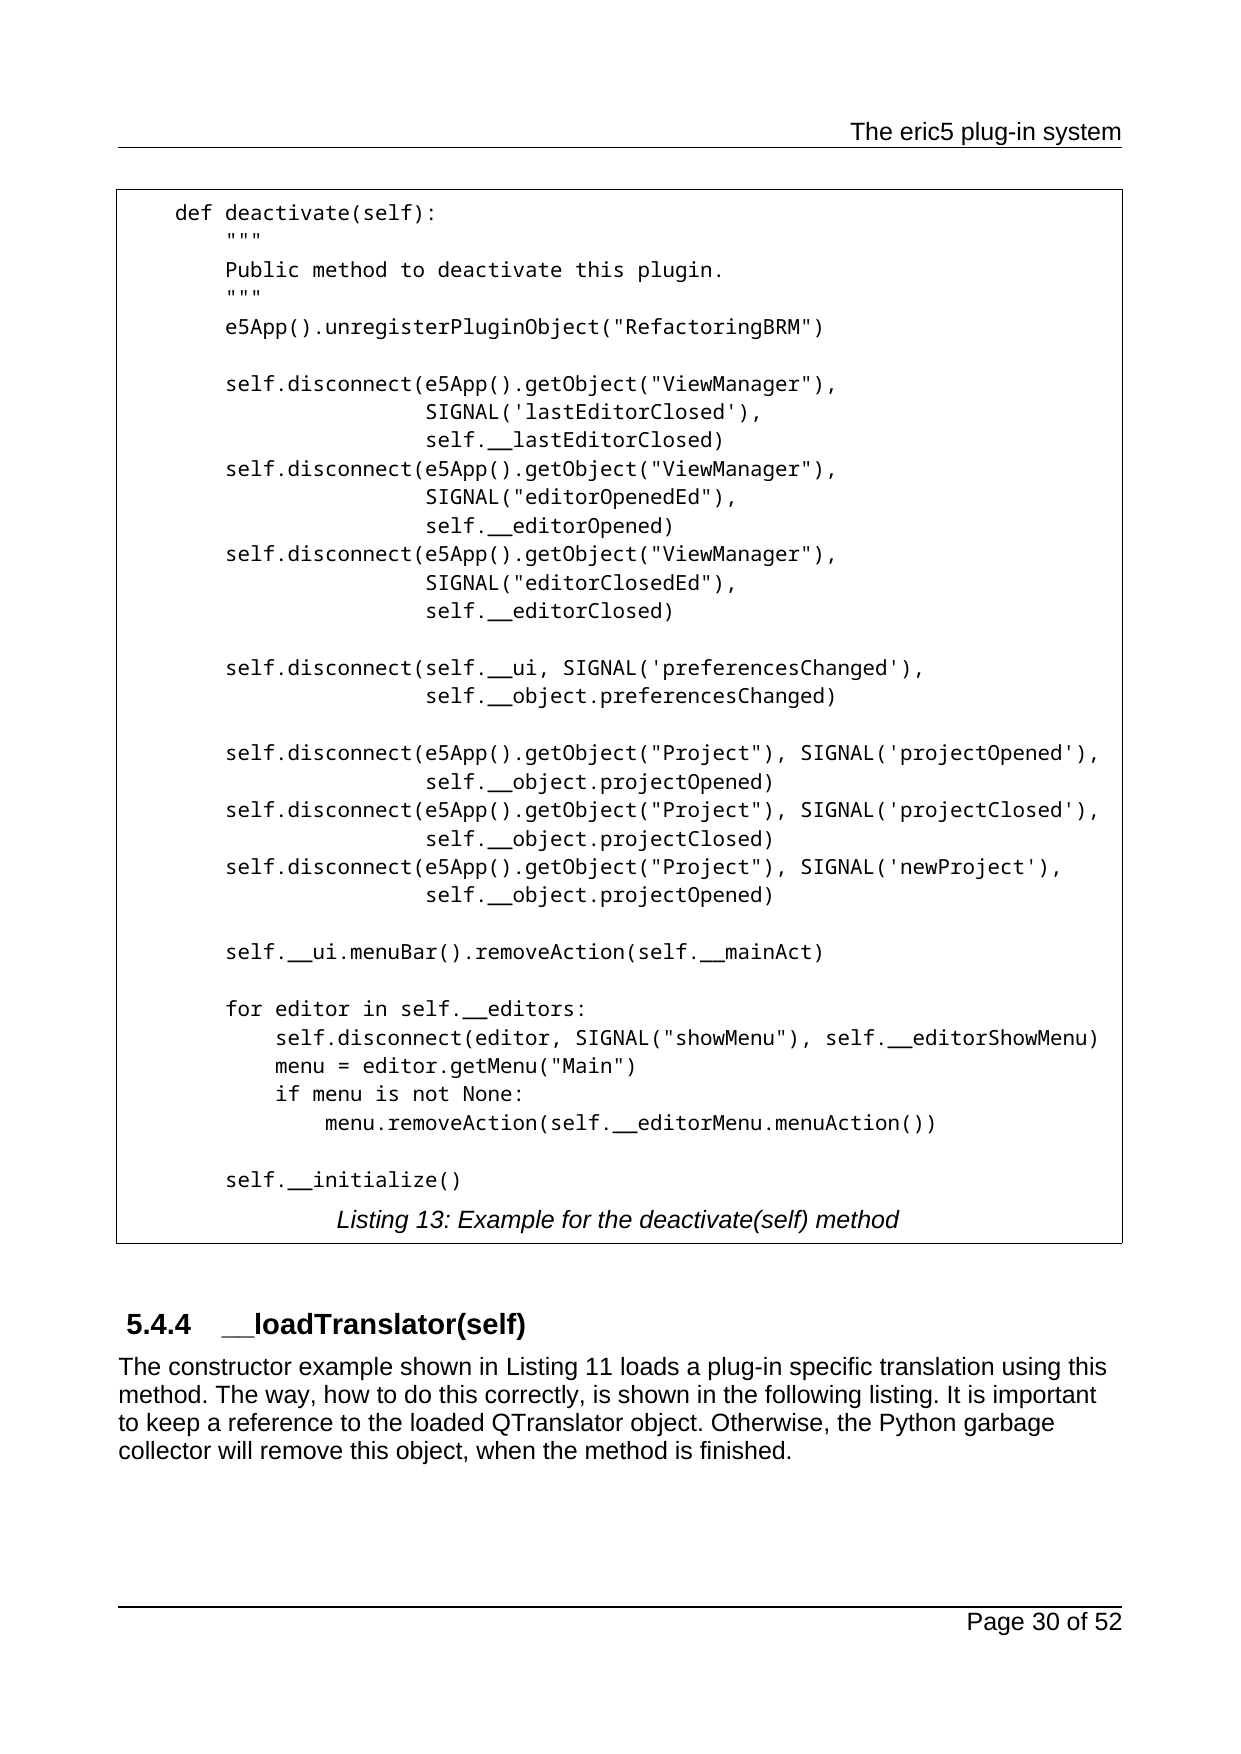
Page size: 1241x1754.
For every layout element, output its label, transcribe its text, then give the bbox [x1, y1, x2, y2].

list self.__ui.menuBar().removeAction(self.__mainAct) [125, 937, 1113, 966]
list self.__object.projectOpened) [125, 767, 1113, 795]
subtitle __loadTranslator(self) [118, 1308, 1122, 1341]
list self.disconnect(e5App().getObject("ViewManager"), [125, 454, 1113, 482]
list self.__object.preferencesChanged) [125, 681, 1113, 710]
list self.__object.projectOpened) [125, 881, 1113, 909]
list self.disconnect(self.__ui, SIGNAL('preferencesChanged'), [125, 653, 1113, 681]
list self.__editorClosed) [125, 596, 1113, 624]
list self.__object.projectClosed) [125, 824, 1113, 852]
text The constructor example shown in Listing 11 loads a plug-in specific translation using this method. The way, how to do this correctly, is shown in the following listing. It is important to keep a reference to the loaded QTranslator object. Otherwise, the Python garbage collector will remove this object, when the method is finished. [118, 1353, 1122, 1465]
list self.disconnect(e5App().getObject("ViewManager"), [125, 539, 1113, 568]
list SIGNAL("editorOpenedEd"), [125, 482, 1113, 511]
list self.__initialize() [125, 1165, 1113, 1193]
list """ [125, 283, 1113, 312]
list menu.removeAction(self.__editorMenu.menuAction()) [125, 1108, 1113, 1136]
list for editor in self.__editors: [125, 994, 1113, 1023]
list self.__editorOpened) [125, 511, 1113, 539]
list """ [125, 226, 1113, 255]
list menu = editor.getMenu("Main") [125, 1051, 1113, 1079]
list Listing 13: Example for the deactivate(self) method [125, 1206, 1113, 1234]
list e5App().unregisterPluginObject("RefactoringBRM") [125, 312, 1113, 340]
list self.__lastEditorClosed) [125, 426, 1113, 454]
list self.disconnect(editor, SIGNAL("showMenu"), self.__editorShowMenu) [125, 1023, 1113, 1051]
list Public method to deactivate this plugin. [125, 255, 1113, 283]
list SIGNAL('lastEditorClosed'), [125, 397, 1113, 426]
list self.disconnect(e5App().getObject("Project"), SIGNAL('projectOpened'), [125, 738, 1113, 767]
list SIGNAL("editorClosedEd"), [125, 568, 1113, 596]
list self.disconnect(e5App().getObject("Project"), SIGNAL('newProject'), [125, 852, 1113, 881]
list self.disconnect(e5App().getObject("ViewManager"), [125, 369, 1113, 397]
list self.disconnect(e5App().getObject("Project"), SIGNAL('projectClosed'), [125, 795, 1113, 824]
list def deactivate(self): [125, 198, 1113, 226]
list if menu is not None: [125, 1079, 1113, 1108]
